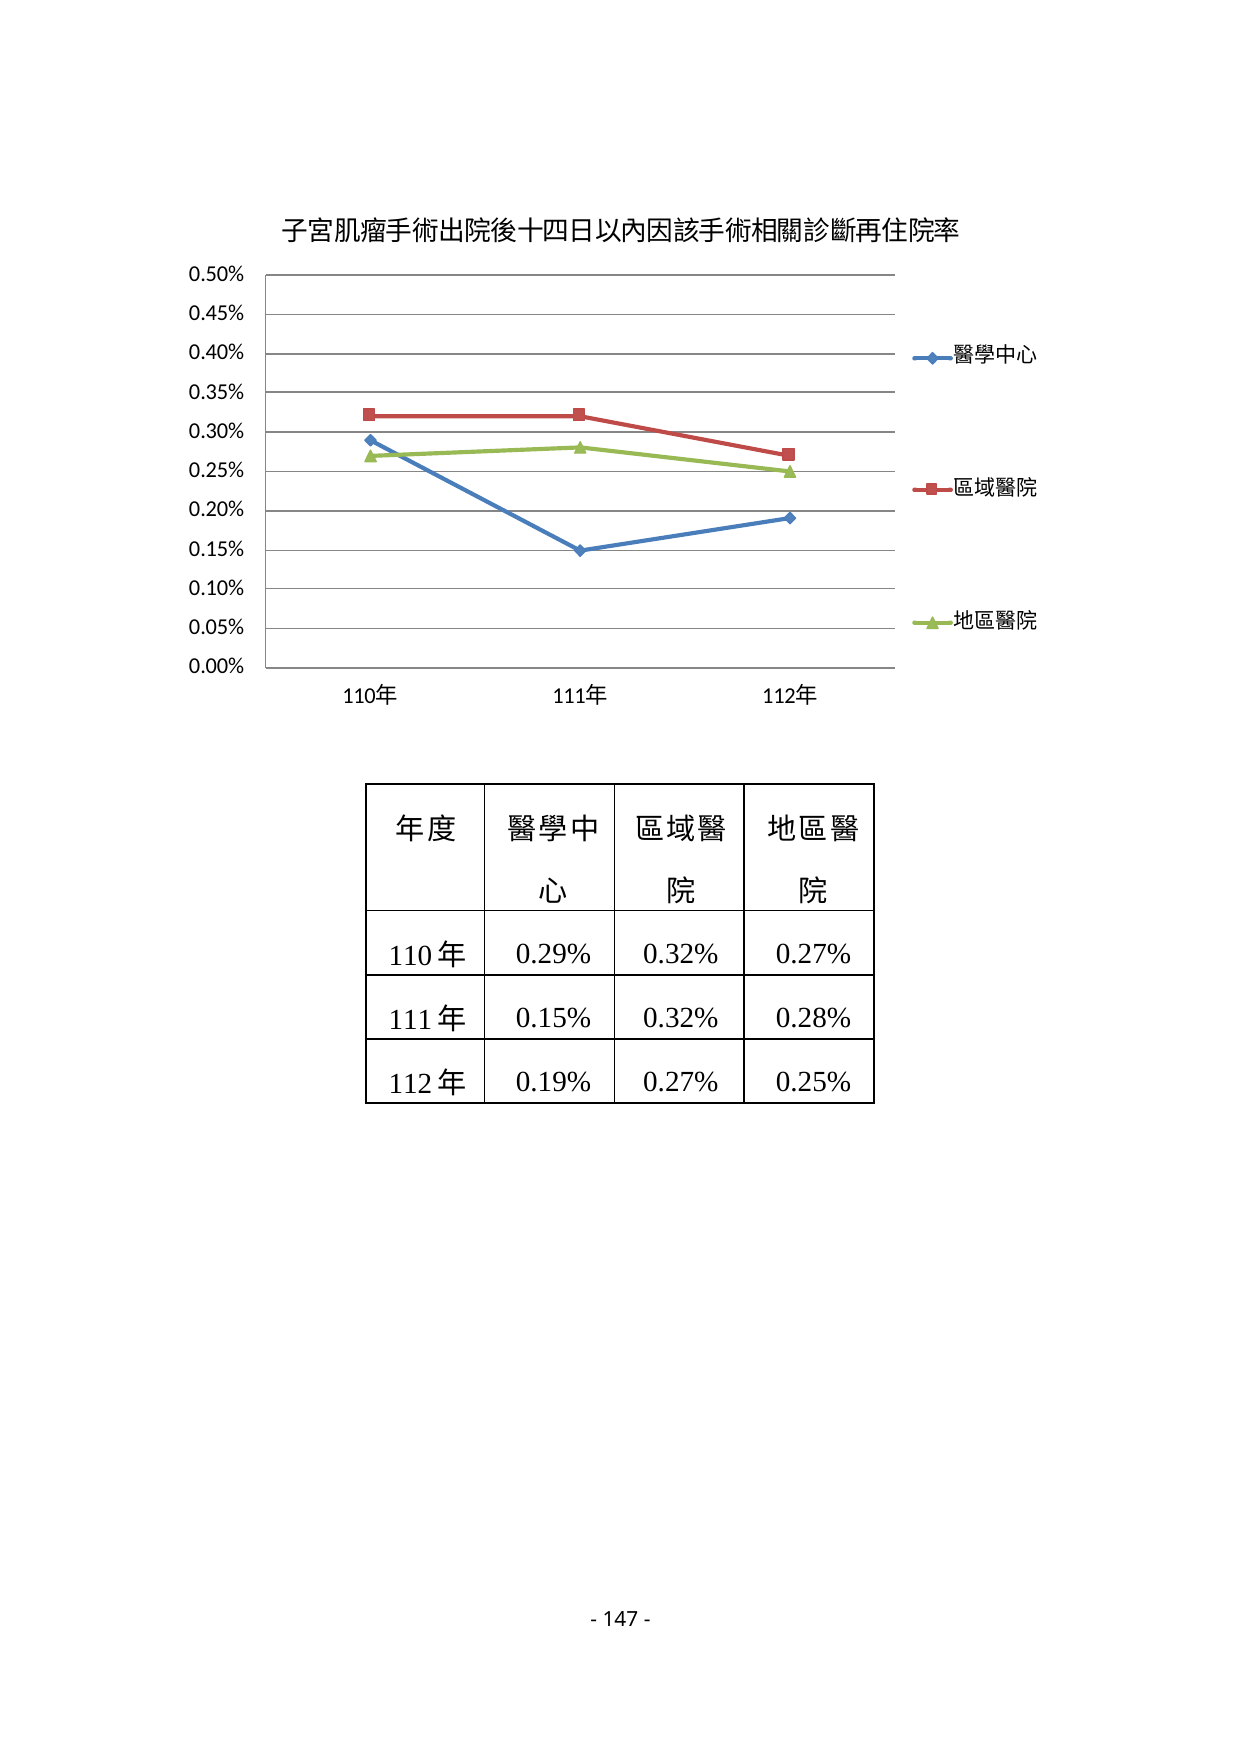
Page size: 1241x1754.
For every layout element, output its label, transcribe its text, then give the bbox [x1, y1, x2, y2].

table_header 區域醫院 [615, 785, 743, 910]
table_header 地區醫院 [745, 785, 873, 910]
table_cell 0.19% [485, 1040, 614, 1102]
table_cell 0.27% [745, 911, 873, 974]
table_header 年度 [367, 785, 484, 910]
table_cell 0.32% [615, 976, 743, 1038]
table_header 醫學中心 [485, 785, 614, 910]
table_cell 0.27% [615, 1040, 743, 1102]
table_cell 112年 [367, 1040, 484, 1102]
table_cell 0.15% [485, 976, 614, 1038]
table_cell 0.28% [745, 976, 873, 1038]
table_cell 110年 [367, 911, 484, 974]
table_cell 0.29% [485, 911, 614, 974]
table_cell 0.25% [745, 1040, 873, 1102]
table_cell 0.32% [615, 911, 743, 974]
table_cell 111年 [367, 976, 484, 1038]
